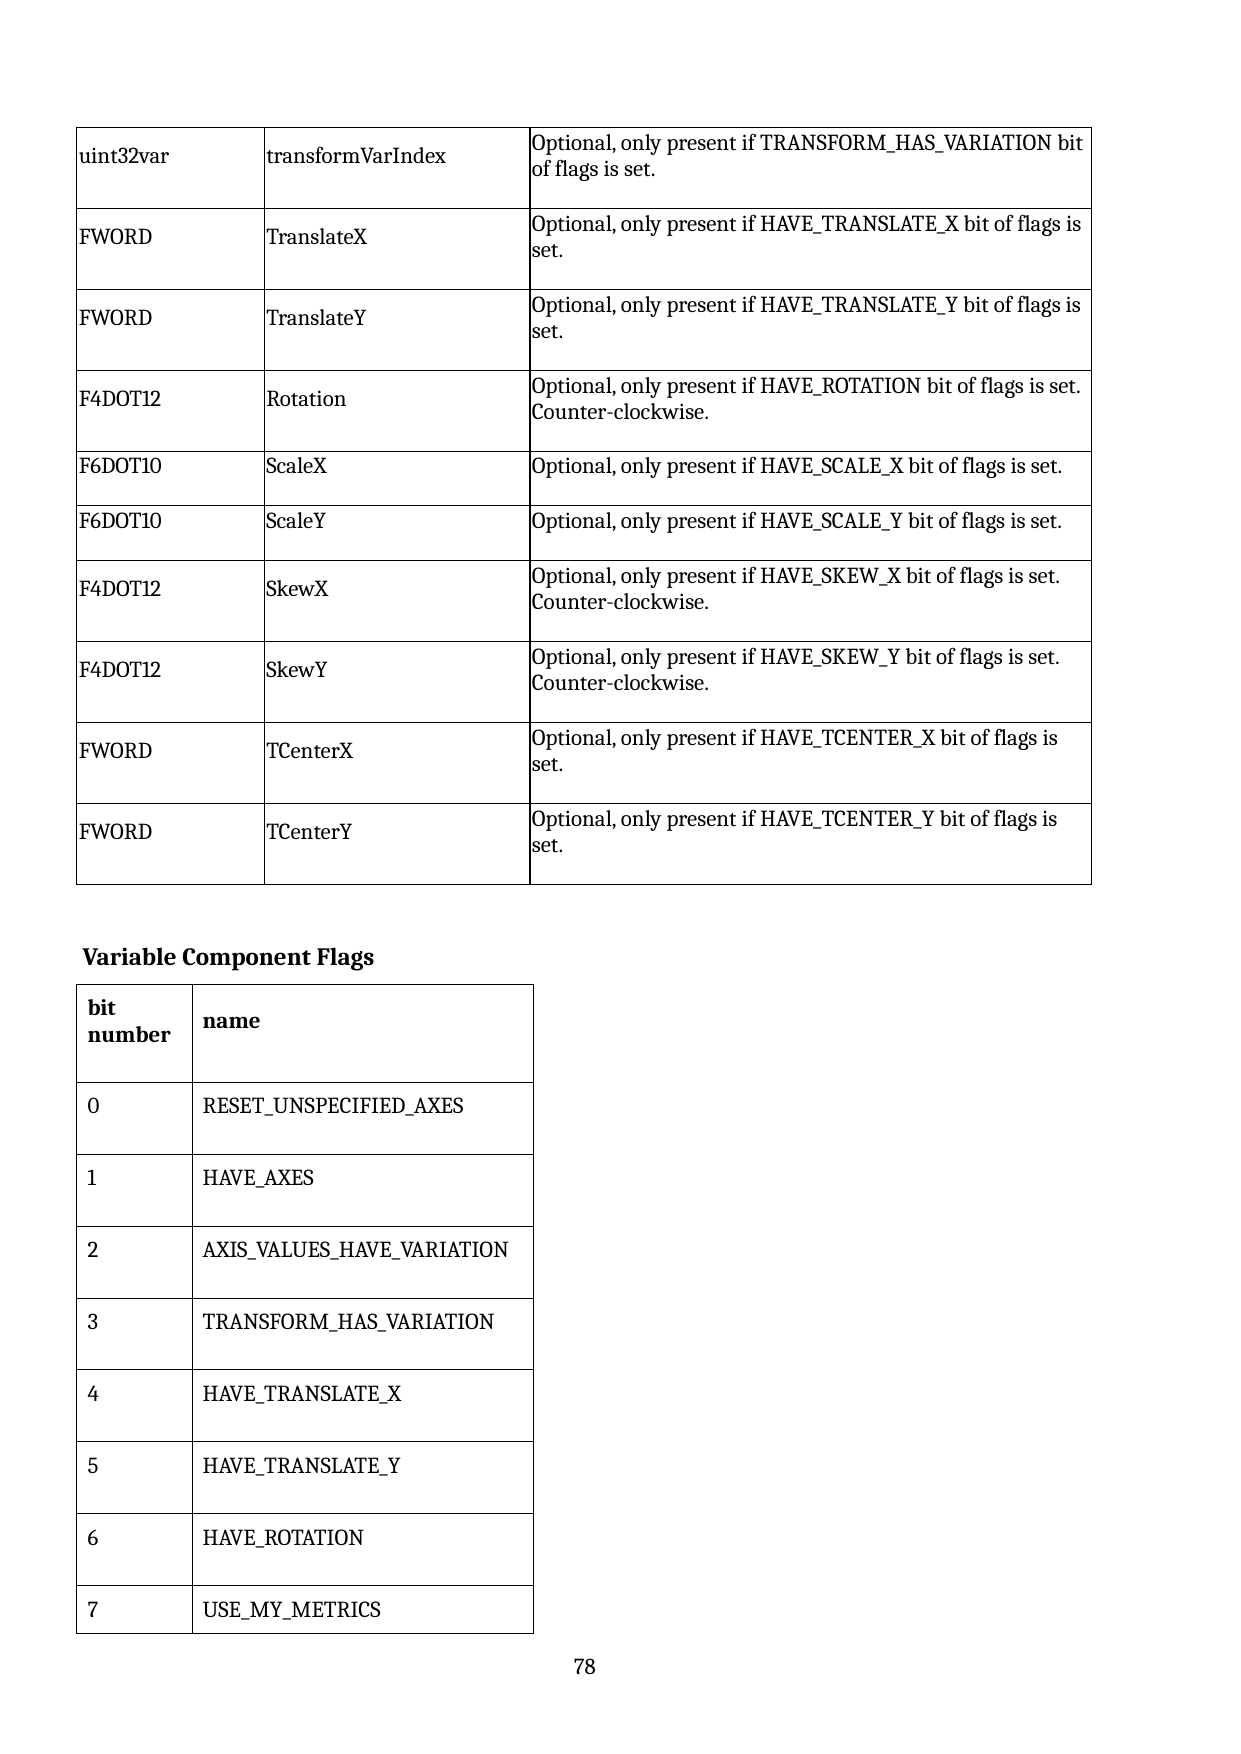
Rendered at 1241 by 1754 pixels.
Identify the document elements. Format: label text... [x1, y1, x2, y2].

table_cell Optional, only present if HAVE_ROTATION bit of flags is set. Counter-clockwise. [531, 371, 1091, 451]
table_cell 0 [77, 1083, 192, 1154]
table_cell Optional, only present if HAVE_TCENTER_Y bit of flags is set. [531, 804, 1091, 883]
table_header name [193, 985, 533, 1082]
table_cell Optional, only present if TRANSFORM_HAS_VARIATION bit of flags is set. [531, 128, 1091, 208]
table_cell Optional, only present if HAVE_TRANSLATE_X bit of flags is set. [531, 209, 1091, 289]
table_cell TRANSFORM_HAS_VARIATION [193, 1299, 533, 1369]
table_cell Optional, only present if HAVE_SKEW_Y bit of flags is set. Counter-clockwise. [531, 642, 1091, 722]
table_cell uint32var [77, 128, 264, 208]
table_cell 4 [77, 1370, 192, 1441]
table_cell 1 [77, 1155, 192, 1226]
table_cell Optional, only present if HAVE_TRANSLATE_Y bit of flags is set. [531, 290, 1091, 369]
table_cell 3 [77, 1299, 192, 1369]
table_cell F6DOT10 [77, 506, 264, 560]
table_cell HAVE_AXES [193, 1155, 533, 1226]
table_cell FWORD [77, 209, 264, 289]
table_cell FWORD [77, 804, 264, 883]
table_cell Optional, only present if HAVE_TCENTER_X bit of flags is set. [531, 723, 1091, 802]
table_cell 7 [77, 1586, 192, 1633]
table_cell FWORD [77, 290, 264, 369]
table_cell transformVarIndex [265, 128, 529, 208]
table_cell SkewX [265, 561, 529, 641]
table_cell F4DOT12 [77, 561, 264, 641]
table_cell RESET_UNSPECIFIED_AXES [193, 1083, 533, 1154]
table_cell Optional, only present if HAVE_SCALE_X bit of flags is set. [531, 452, 1091, 505]
table_cell ScaleX [265, 452, 529, 505]
table_header bit number [77, 985, 192, 1082]
table_cell F4DOT12 [77, 642, 264, 722]
table_cell HAVE_ROTATION [193, 1514, 533, 1585]
table_cell Optional, only present if HAVE_SCALE_Y bit of flags is set. [531, 506, 1091, 560]
table_cell F4DOT12 [77, 371, 264, 451]
table_cell 2 [77, 1227, 192, 1297]
table_cell TranslateX [265, 209, 529, 289]
table_cell HAVE_TRANSLATE_Y [193, 1442, 533, 1513]
subtitle Variable Component Flags [77, 942, 1093, 971]
table_cell FWORD [77, 723, 264, 802]
table_cell Optional, only present if HAVE_SKEW_X bit of flags is set. Counter-clockwise. [531, 561, 1091, 641]
table_cell USE_MY_METRICS [193, 1586, 533, 1633]
table_cell TCenterX [265, 723, 529, 802]
table_cell F6DOT10 [77, 452, 264, 505]
table_cell TranslateY [265, 290, 529, 369]
table_cell ScaleY [265, 506, 529, 560]
table_cell Rotation [265, 371, 529, 451]
table_cell AXIS_VALUES_HAVE_VARIATION [193, 1227, 533, 1297]
table_cell TCenterY [265, 804, 529, 883]
table_cell HAVE_TRANSLATE_X [193, 1370, 533, 1441]
table_cell 6 [77, 1514, 192, 1585]
table_cell SkewY [265, 642, 529, 722]
table_cell 5 [77, 1442, 192, 1513]
